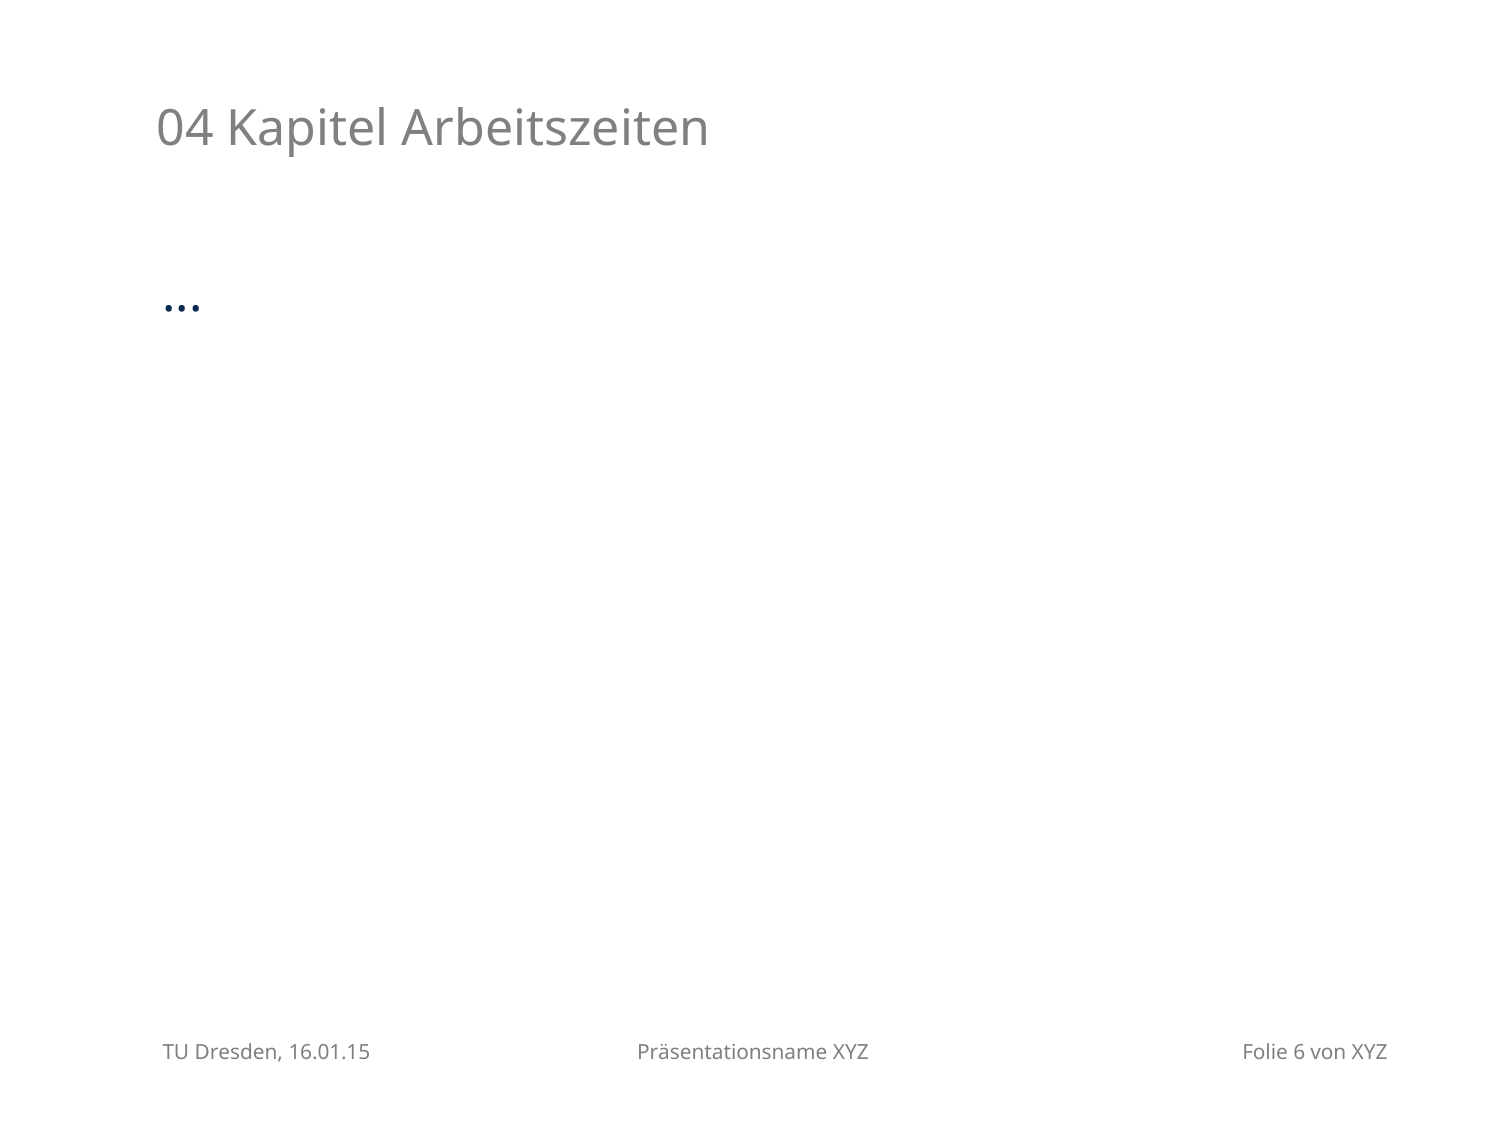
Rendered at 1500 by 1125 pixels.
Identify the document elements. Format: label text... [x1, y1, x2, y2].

list ... [162, 249, 1388, 826]
title 04 Kapitel Arbeitszeiten [156, 88, 1388, 165]
